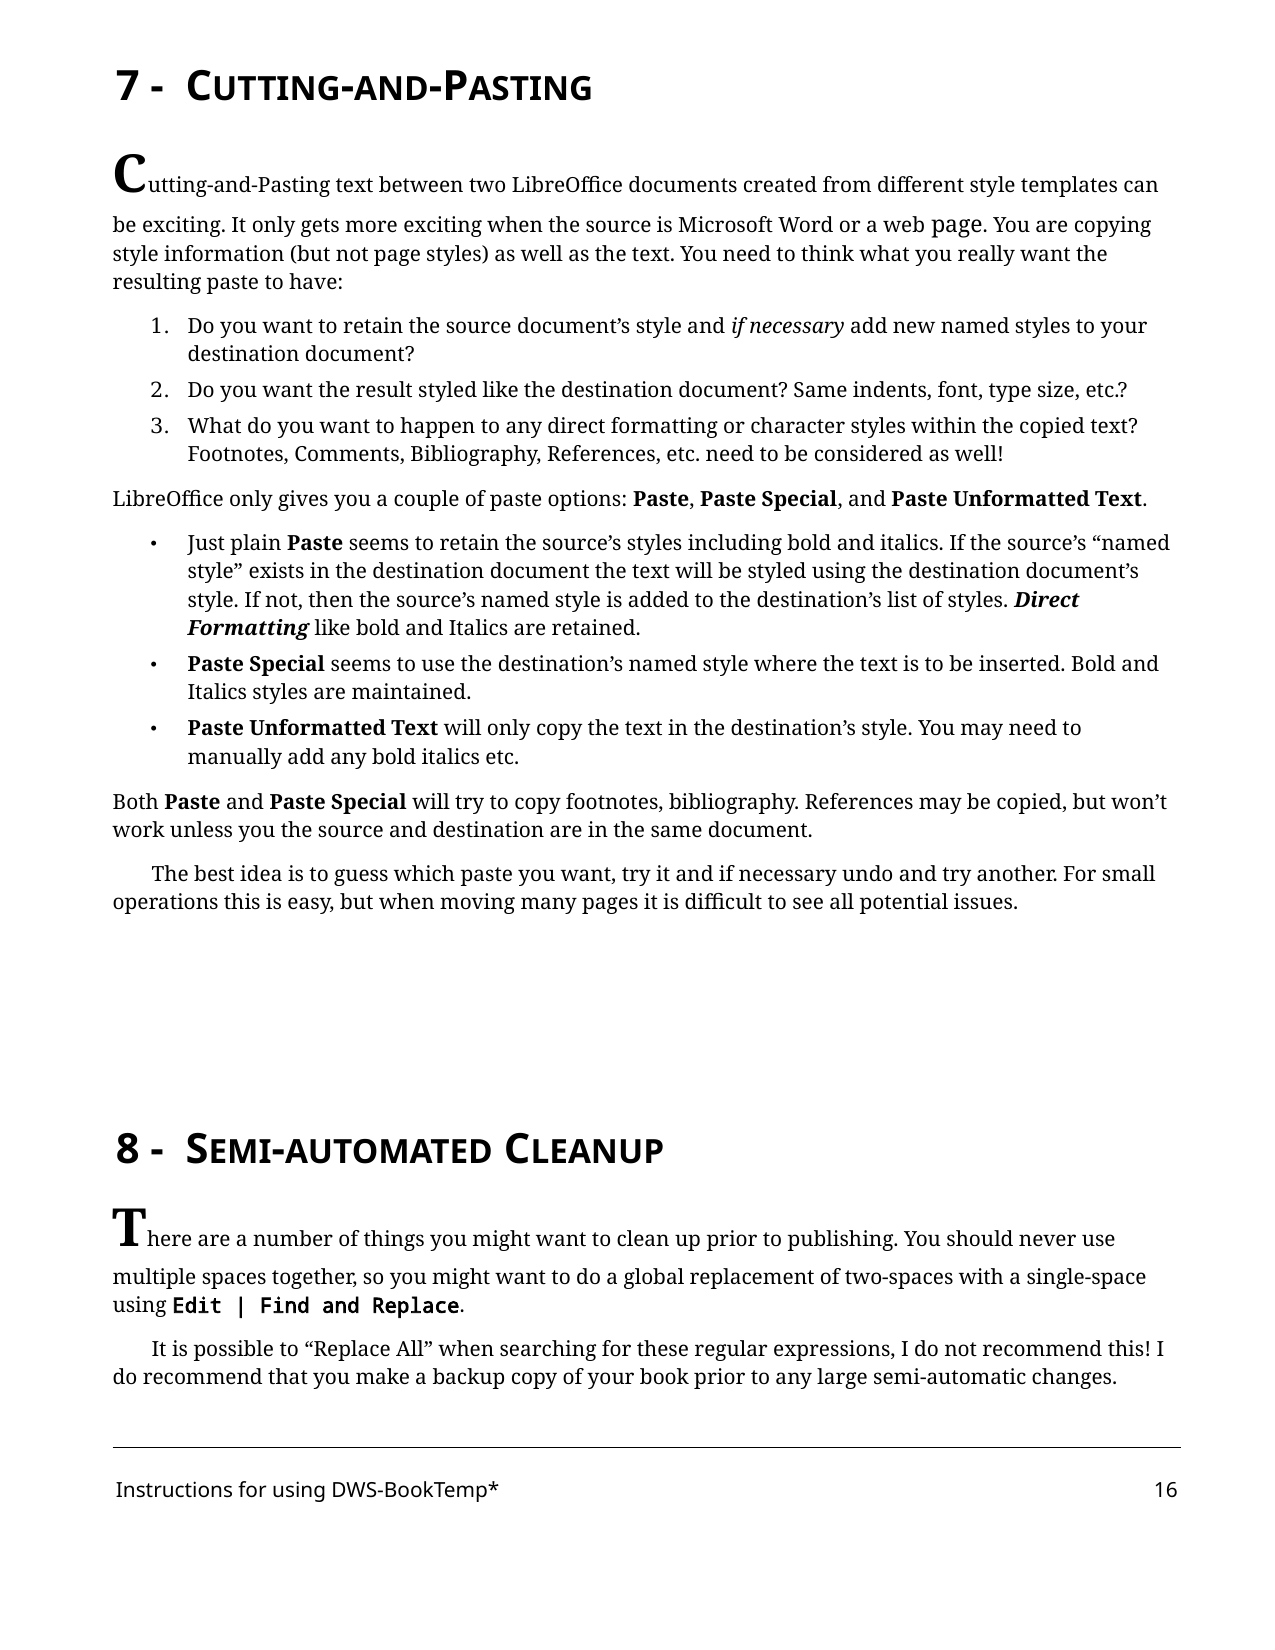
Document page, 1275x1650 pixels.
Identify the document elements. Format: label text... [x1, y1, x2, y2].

list Do you want the result styled like the destination document? Same indents, font, type size, etc.? [150, 375, 1181, 403]
subtitle Cutting-and-Pasting [112, 52, 1181, 115]
text There are a number of things you might want to clean up prior to publishing. You should never use multiple spaces together, so you might want to do a global replacement of two-spaces with a single-space using Edit | Find and Replace. [112, 1190, 1181, 1319]
list What do you want to happen to any direct formatting or character styles within the copied text? Footnotes, Comments, Bibliography, References, etc. need to be considered as well! [150, 411, 1181, 468]
text Cutting-and-Pasting text between two LibreOffice documents created from different style templates can be exciting. It only gets more exciting when the source is Microsoft Word or a web page. You are copying style information (but not page styles) as well as the text. You need to think what you really want the resulting paste to have: [112, 136, 1181, 296]
list Just plain Paste seems to retain the source’s styles including bold and italics. If the source’s “named style” exists in the destination document the text will be styled using the destination document’s style. If not, then the source’s named style is added to the destination’s list of styles. Direct Formatting like bold and Italics are retained. [150, 528, 1181, 642]
text Both Paste and Paste Special will try to copy footnotes, bibliography. References may be copied, but won’t work unless you the source and destination are in the same document. [112, 787, 1181, 844]
list Paste Special seems to use the destination’s named style where the text is to be inserted. Bold and Italics styles are maintained. [150, 649, 1181, 706]
text LibreOffice only gives you a couple of paste options: Paste, Paste Special, and Paste Unformatted Text. [112, 484, 1181, 513]
list Paste Unformatted Text will only copy the text in the destination’s style. You may need to manually add any bold italics etc. [150, 713, 1181, 770]
text The best idea is to guess which paste you want, try it and if necessary undo and try another. For small operations this is easy, but when moving many pages it is difficult to see all potential issues. [112, 859, 1181, 916]
list Do you want to retain the source document’s style and if necessary add new named styles to your destination document? [150, 311, 1181, 368]
subtitle Semi-automated Cleanup [112, 1116, 1181, 1178]
text It is possible to “Replace All” when searching for these regular expressions, I do not recommend this! I do recommend that you make a backup copy of your book prior to any large semi-automatic changes. [112, 1334, 1181, 1391]
